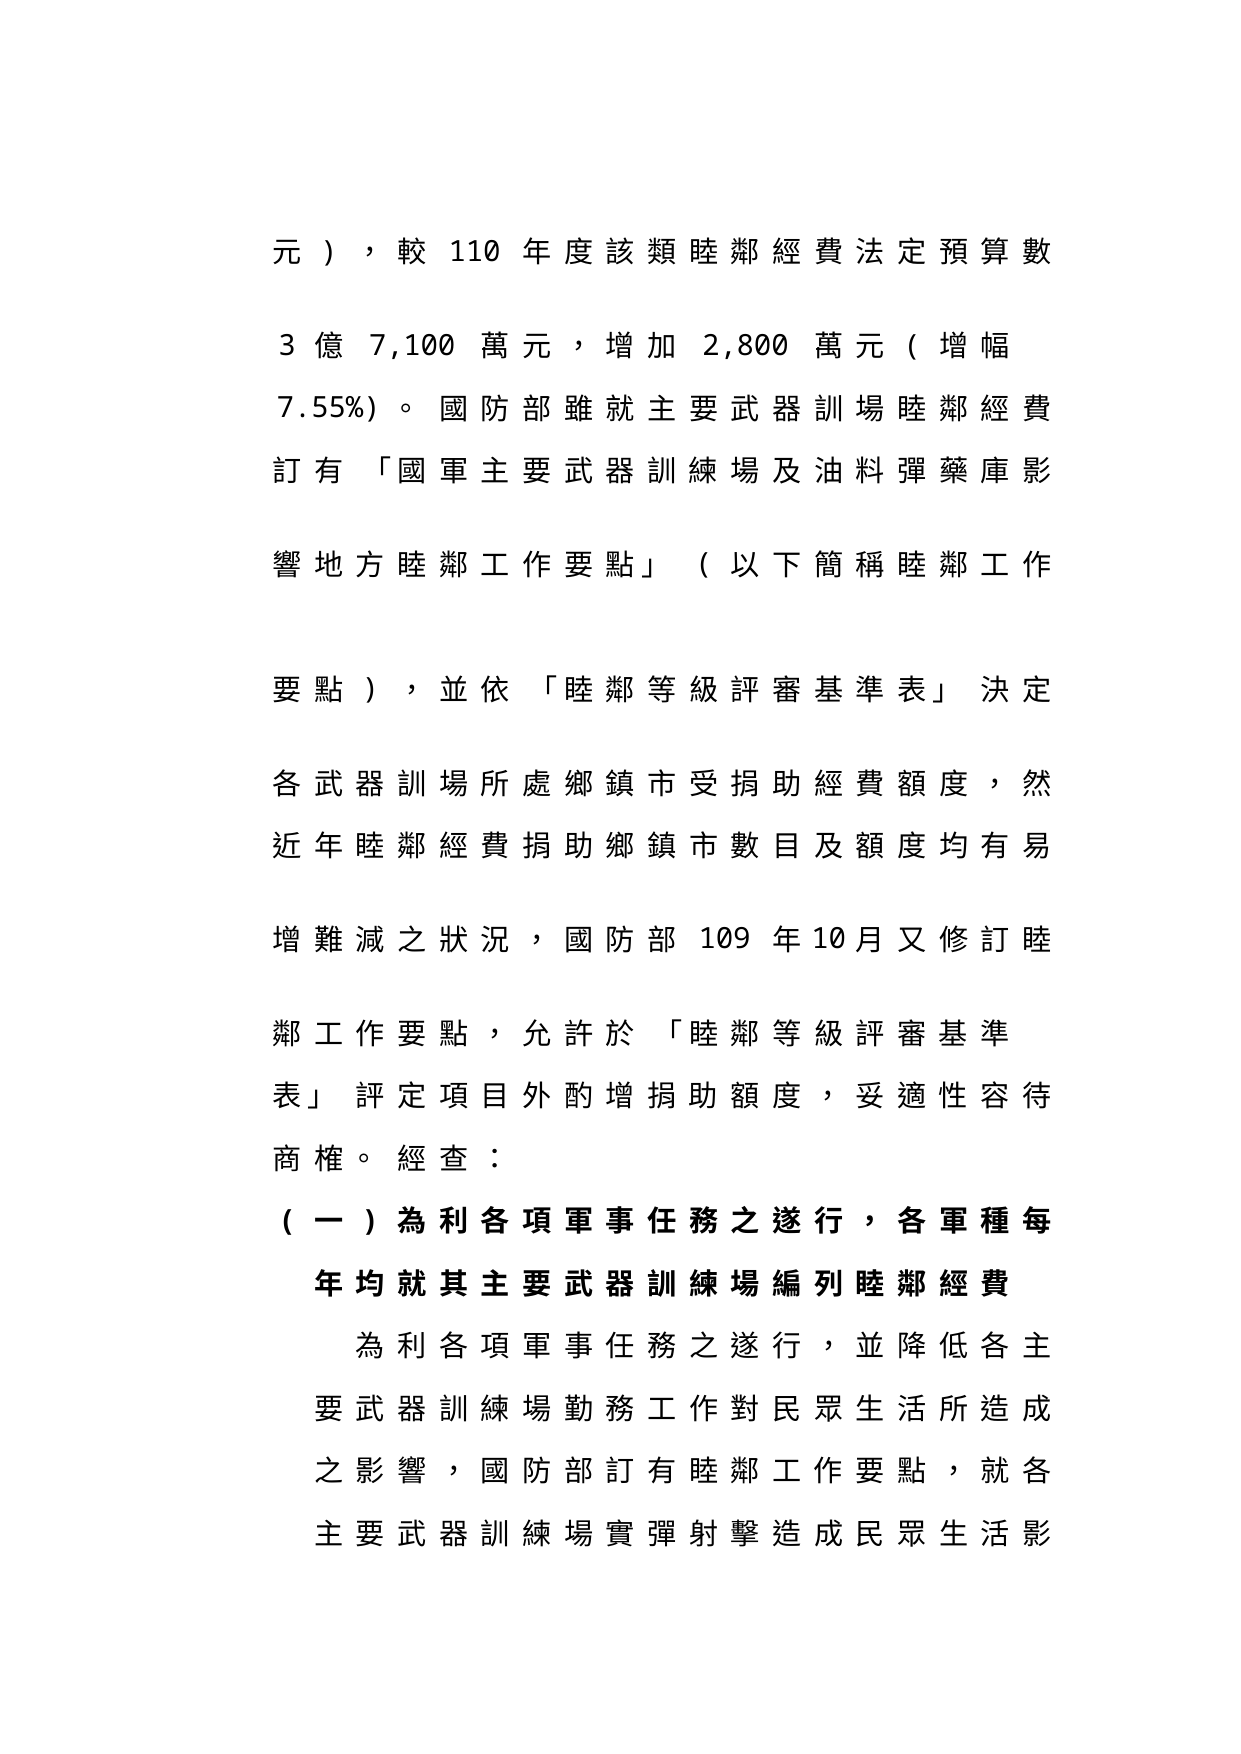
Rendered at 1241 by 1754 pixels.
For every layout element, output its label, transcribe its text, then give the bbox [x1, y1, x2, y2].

text 元)，較110年度該類睦鄰經費法定預算數3億7,100萬元，增加2,800萬元(增幅7.55%)。國防部雖就主要武器訓場睦鄰經費訂有「國軍主要武器訓練場及油料彈藥庫影響地方睦鄰工作要點」(以下簡稱睦鄰工作要點)，並依「睦鄰等級評審基準表」決定各武器訓場所處鄉鎮市受捐助經費額度，然近年睦鄰經費捐助鄉鎮市數目及額度均有易增難減之狀況，國防部109年10月又修訂睦鄰工作要點，允許於「睦鄰等級評審基準表」評定項目外酌增捐助額度，妥適性容待商榷。經查： [242, 177, 1058, 1177]
text (一)為利各項軍事任務之遂行，各軍種每年均就其主要武器訓練場編列睦鄰經費 [242, 1177, 1058, 1302]
text 為利各項軍事任務之遂行，並降低各主要武器訓練場勤務工作對民眾生活所造成之影響，國防部訂有睦鄰工作要點，就各主要武器訓練場實彈射擊造成民眾生活影 [271, 1302, 1058, 1552]
